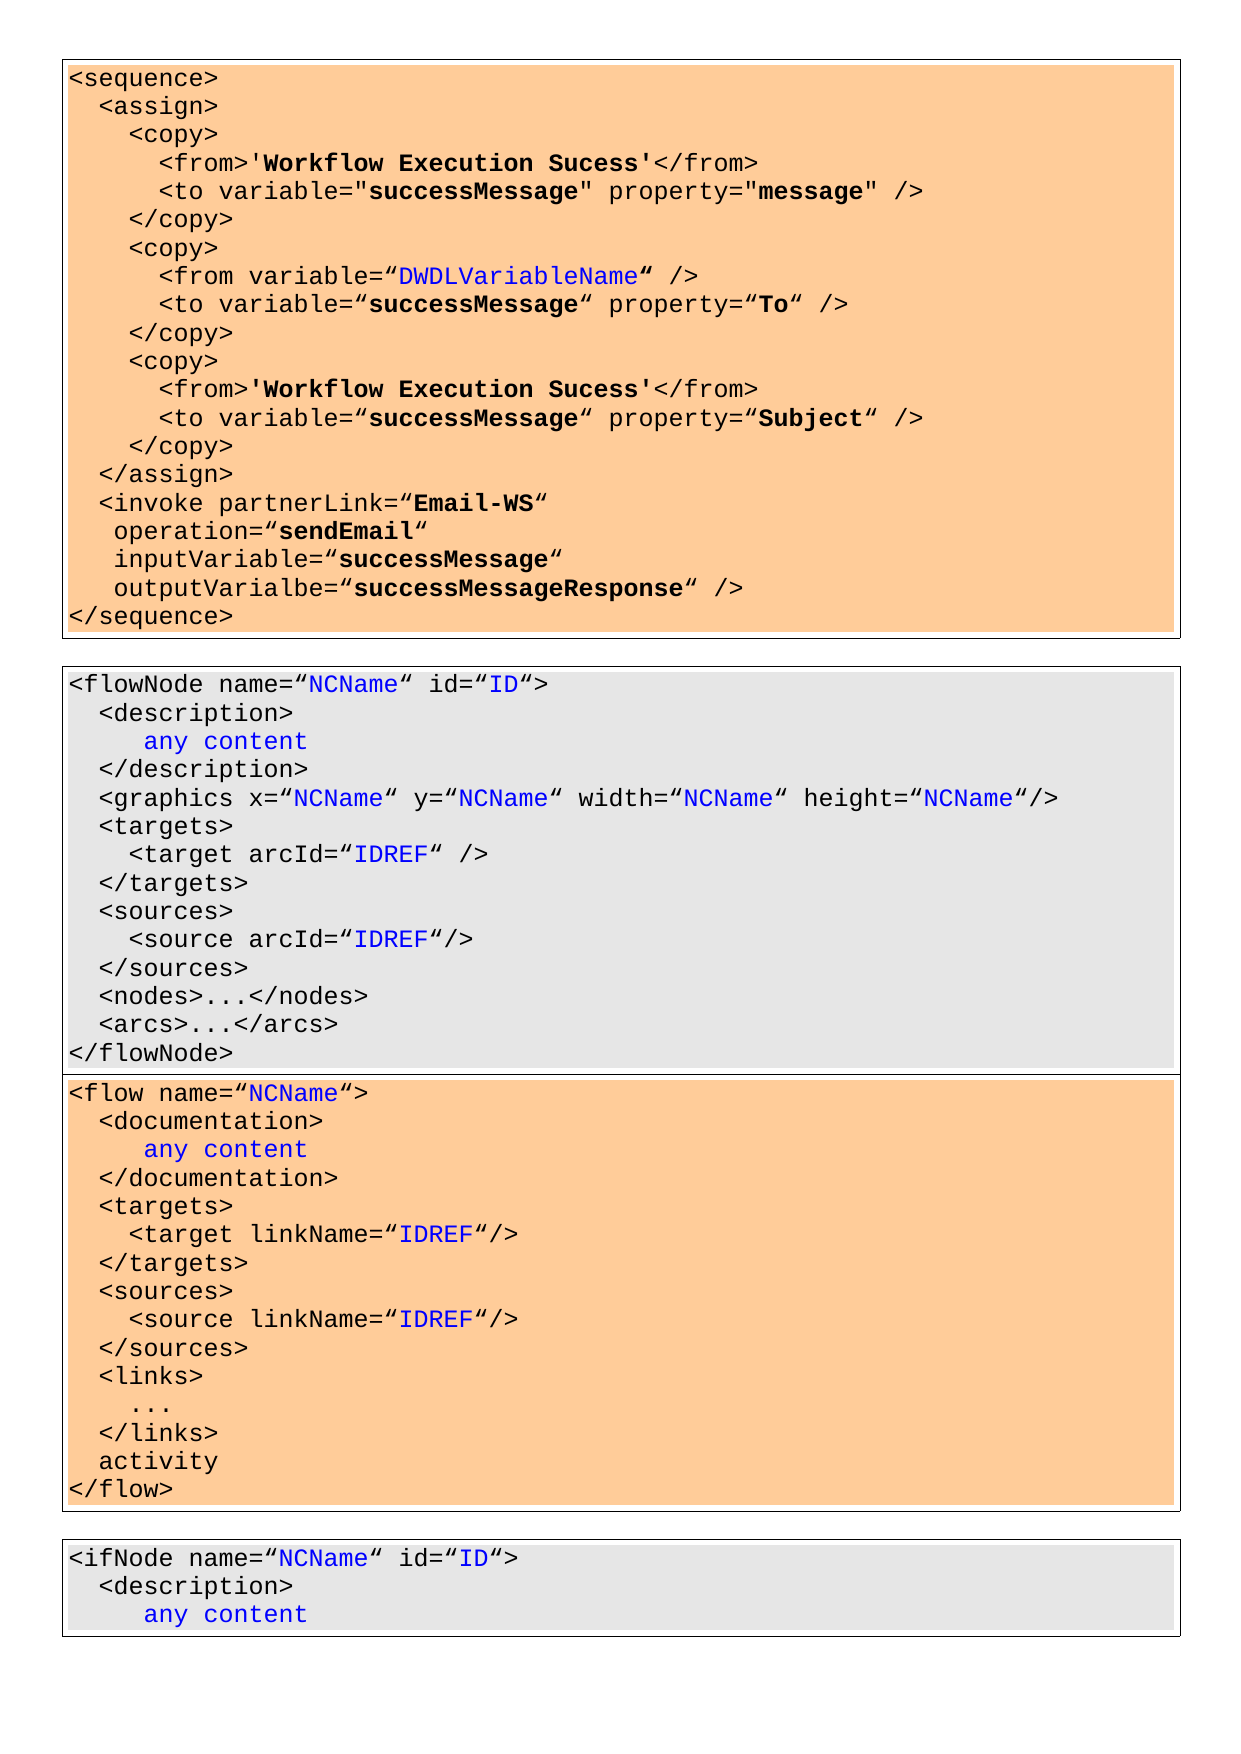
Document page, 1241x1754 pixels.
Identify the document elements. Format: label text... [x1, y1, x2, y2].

table_cell <flow name=“NCName“> <documentation> any content </documentation> <targets> <target linkName=“IDREF“/> </targets> <sources> <source linkName=“IDREF“/> </sources> <links> ... </links> activity </flow> [63, 1075, 1180, 1511]
table_header <ifNode name=“NCName“ id=“ID“> <description> any content [63, 1540, 1180, 1636]
table_cell <sequence> <assign> <copy> <from>'Workflow Execution Sucess'</from> <to variable="successMessage" property="message" /> </copy> <copy> <from variable=“DWDLVariableName“ /> <to variable=“successMessage“ property=“To“ /> </copy> <copy> <from>'Workflow Execution Sucess'</from> <to variable=“successMessage“ property=“Subject“ /> </copy> </assign> <invoke partnerLink=“Email-WS“ operation=“sendEmail“ inputVariable=“successMessage“ outputVarialbe=“successMessageResponse“ /> </sequence> [63, 60, 1180, 638]
table_header <flowNode name=“NCName“ id=“ID“> <description> any content </description> <graphics x=“NCName“ y=“NCName“ width=“NCName“ height=“NCName“/> <targets> <target arcId=“IDREF“ /> </targets> <sources> <source arcId=“IDREF“/> </sources> <nodes>...</nodes> <arcs>...</arcs> </flowNode> [63, 667, 1180, 1074]
